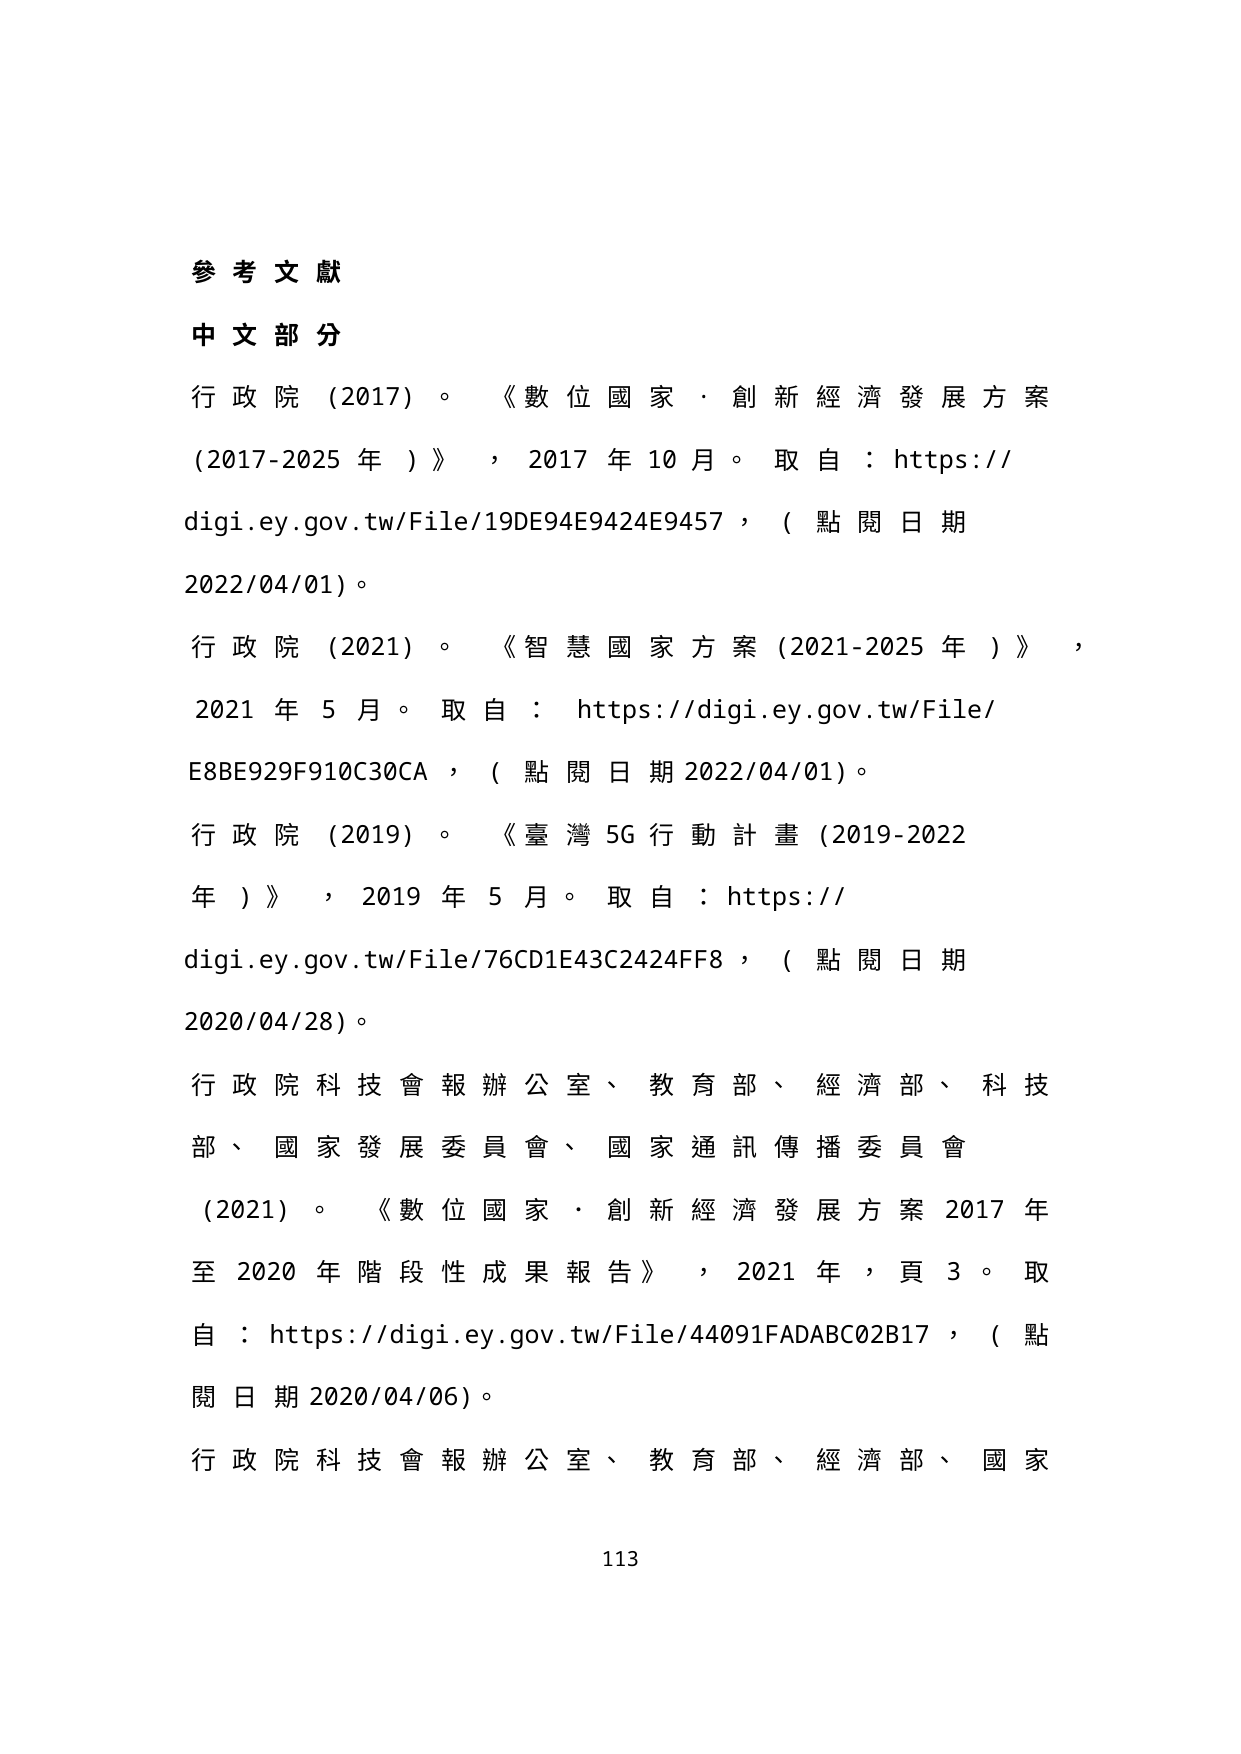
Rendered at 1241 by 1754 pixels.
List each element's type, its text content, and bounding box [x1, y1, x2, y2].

text 中文部分 [183, 292, 1058, 354]
text 行政院(2019)。《臺灣5G行動計畫(2019-2022年)》，2019年5月。取自：https://digi.ey.gov.tw/File/76CD1E43C2424FF8，(點閱日期2020/04/28)。 [183, 792, 1058, 1042]
text 行政院科技會報辦公室、教育部、經濟部、科技部、國家發展委員會、國家通訊傳播委員會(2021)。《數位國家．創新經濟發展方案2017年至2020年階段性成果報告》，2021年，頁3。取自：https://digi.ey.gov.tw/File/44091FADABC02B17，(點閱日期2020/04/06)。 [183, 1042, 1058, 1417]
text 行政院(2017)。《數位國家·創新經濟發展方案(2017-2025年)》，2017年10月。取自：https://digi.ey.gov.tw/File/19DE94E9424E9457，(點閱日期2022/04/01)。 [183, 354, 1058, 604]
text 行政院(2021)。《智慧國家方案(2021-2025年)》，2021年5月。取自：https://digi.ey.gov.tw/File/E8BE929F910C30CA，(點閱日期2022/04/01)。 [183, 604, 1058, 792]
text 行政院科技會報辦公室、教育部、經濟部、國家 [183, 1417, 1058, 1479]
text 參考文獻 [183, 229, 1058, 292]
